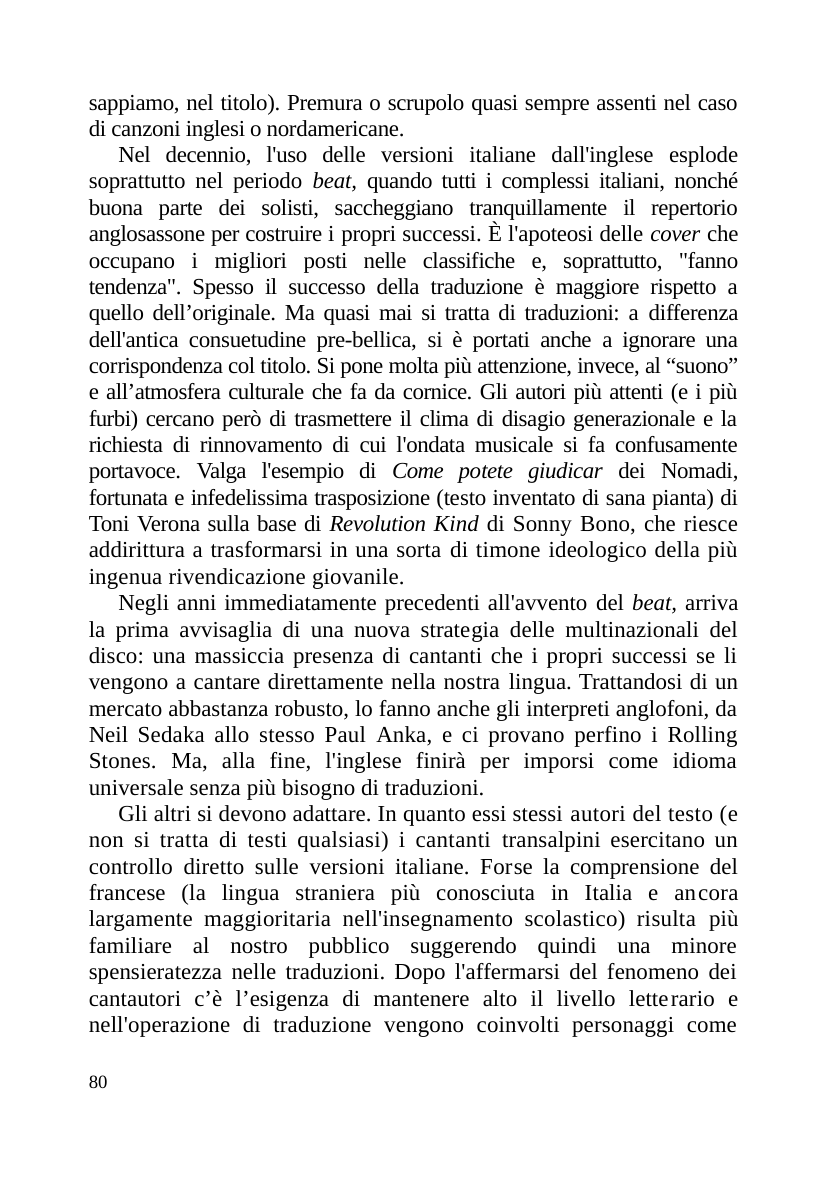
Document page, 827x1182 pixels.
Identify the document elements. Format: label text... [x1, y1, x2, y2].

text Gli altri si devono adattare. In quanto essi stessi autori del testo (e non si tratta di testi qualsiasi) i cantanti transalpini esercitano un controllo diretto sulle versioni italiane. Forse la comprensione del francese (la lingua straniera più conosciuta in Italia e ancora largamente maggioritaria nell'insegnamento scolastico) risulta più familiare al nostro pubblico suggerendo quindi una minore spensieratezza nelle traduzioni. Dopo l'affermarsi del fenomeno dei cantautori c’è l’esigenza di mantenere alto il livello letterario e nell'operazione di traduzione vengono coinvolti personaggi come [88, 800, 738, 1037]
text Negli anni immediatamente precedenti all'avvento del beat, arriva la prima avvisaglia di una nuova strategia delle multinazionali del disco: una massiccia presenza di cantanti che i propri successi se li vengono a cantare direttamente nella nostra lingua. Trattandosi di un mercato abbastanza robusto, lo fanno anche gli interpreti anglofoni, da Neil Sedaka allo stesso Paul Anka, e ci provano perfino i Rolling Stones. Ma, alla fine, l'inglese finirà per imporsi come idioma universale senza più bisogno di traduzioni. [88, 589, 738, 800]
text Nel decennio, l'uso delle versioni italiane dall'inglese esplode soprattutto nel periodo beat, quando tutti i complessi italiani, nonché buona parte dei solisti, saccheggiano tranquillamente il repertorio anglosassone per costruire i propri successi. È l'apoteosi delle cover che occupano i migliori posti nelle classifiche e, soprattutto, "fanno tendenza". Spesso il successo della traduzione è maggiore rispetto a quello dell’originale. Ma quasi mai si tratta di traduzioni: a differenza dell'antica consuetudine pre-bellica, si è portati anche a ignorare una corrispondenza col titolo. Si pone molta più attenzione, invece, al “suono” e all’atmosfera culturale che fa da cornice. Gli autori più attenti (e i più furbi) cercano però di trasmettere il clima di disagio generazionale e la richiesta di rinnovamento di cui l'ondata musicale si fa confusamente portavoce. Valga l'esempio di Come potete giudicar dei Nomadi, fortunata e infedelissima trasposizione (testo inventato di sana pianta) di Toni Verona sulla base di Revolution Kind di Sonny Bono, che riesce addirittura a trasformarsi in una sorta di timone ideologico della più ingenua rivendicazione giovanile. [88, 141, 738, 589]
text sappiamo, nel titolo). Premura o scrupolo quasi sempre assenti nel caso di canzoni inglesi o nordamericane. [88, 88, 738, 141]
